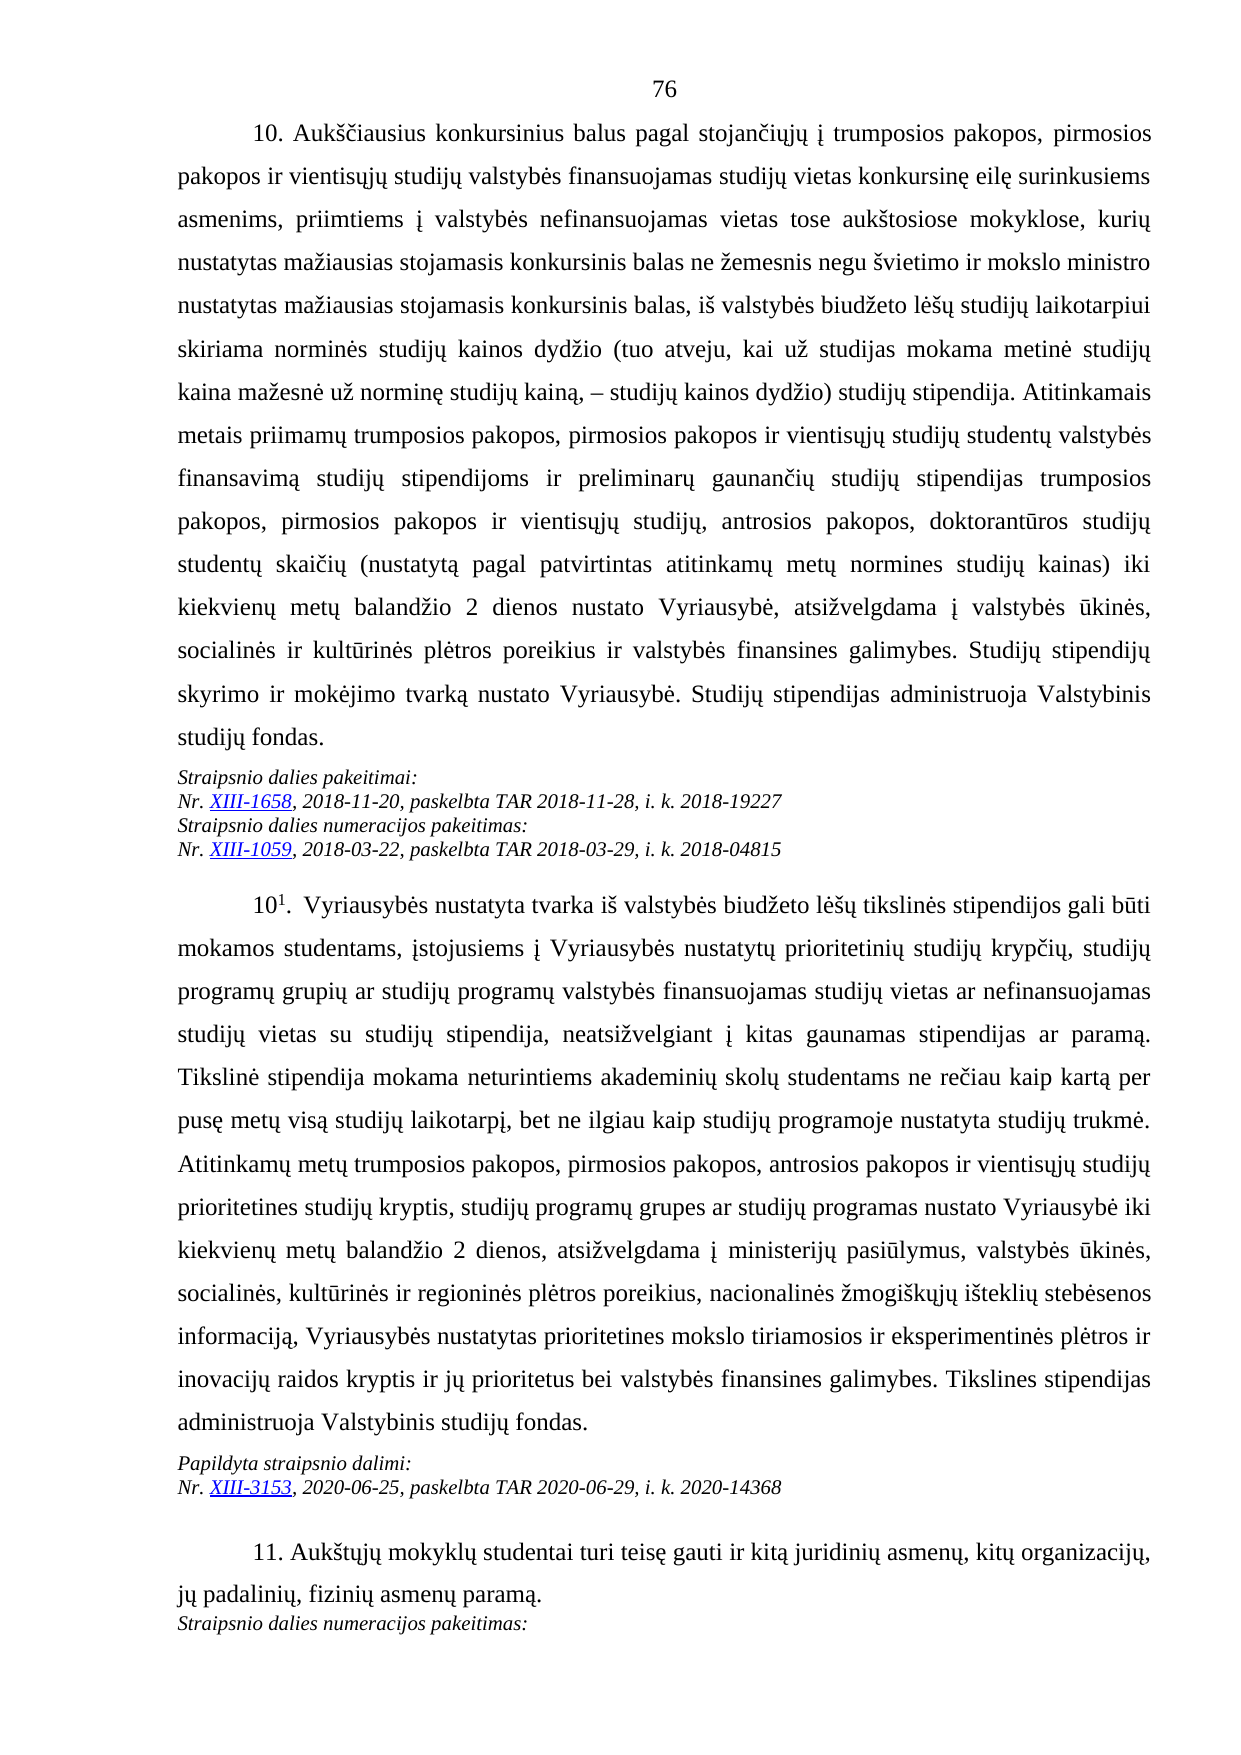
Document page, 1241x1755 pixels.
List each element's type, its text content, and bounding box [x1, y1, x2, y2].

text Straipsnio dalies numeracijos pakeitimas: [177, 1611, 1152, 1635]
text 101. Vyriausybės nustatyta tvarka iš valstybės biudžeto lėšų tikslinės stipendijos gali būti mokamos studentams, įstojusiems į Vyriausybės nustatytų prioritetinių studijų krypčių, studijų programų grupių ar studijų programų valstybės finansuojamas studijų vietas ar nefinansuojamas studijų vietas su studijų stipendija, neatsižvelgiant į kitas gaunamas stipendijas ar paramą. Tikslinė stipendija mokama neturintiems akademinių skolų studentams ne rečiau kaip kartą per pusę metų visą studijų laikotarpį, bet ne ilgiau kaip studijų programoje nustatyta studijų trukmė. Atitinkamų metų trumposios pakopos, pirmosios pakopos, antrosios pakopos ir vientisųjų studijų prioritetines studijų kryptis, studijų programų grupes ar studijų programas nustato Vyriausybė iki kiekvienų metų balandžio 2 dienos, atsižvelgdama į ministerijų pasiūlymus, valstybės ūkinės, socialinės, kultūrinės ir regioninės plėtros poreikius, nacionalinės žmogiškųjų išteklių stebėsenos informaciją, Vyriausybės nustatytas prioritetines mokslo tiriamosios ir eksperimentinės plėtros ir inovacijų raidos kryptis ir jų prioritetus bei valstybės finansines galimybes. Tikslines stipendijas administruoja Valstybinis studijų fondas. [177, 890, 1152, 1436]
text Nr. XIII-1658, 2018-11-20, paskelbta TAR 2018-11-28, i. k. 2018-19227 [177, 789, 1152, 813]
text Nr. XIII-3153, 2020-06-25, paskelbta TAR 2020-06-29, i. k. 2020-14368 [177, 1475, 1152, 1499]
text 10. Aukščiausius konkursinius balus pagal stojančiųjų į trumposios pakopos, pirmosios pakopos ir vientisųjų studijų valstybės finansuojamas studijų vietas konkursinę eilę surinkusiems asmenims, priimtiems į valstybės nefinansuojamas vietas tose aukštosiose mokyklose, kurių nustatytas mažiausias stojamasis konkursinis balas ne žemesnis negu švietimo ir mokslo ministro nustatytas mažiausias stojamasis konkursinis balas, iš valstybės biudžeto lėšų studijų laikotarpiui skiriama norminės studijų kainos dydžio (tuo atveju, kai už studijas mokama metinė studijų kaina mažesnė už norminę studijų kainą, – studijų kainos dydžio) studijų stipendija. Atitinkamais metais priimamų trumposios pakopos, pirmosios pakopos ir vientisųjų studijų studentų valstybės finansavimą studijų stipendijoms ir preliminarų gaunančių studijų stipendijas trumposios pakopos, pirmosios pakopos ir vientisųjų studijų, antrosios pakopos, doktorantūros studijų studentų skaičių (nustatytą pagal patvirtintas atitinkamų metų normines studijų kainas) iki kiekvienų metų balandžio 2 dienos nustato Vyriausybė, atsižvelgdama į valstybės ūkinės, socialinės ir kultūrinės plėtros poreikius ir valstybės finansines galimybes. Studijų stipendijų skyrimo ir mokėjimo tvarką nustato Vyriausybė. Studijų stipendijas administruoja Valstybinis studijų fondas. [177, 118, 1152, 751]
text Straipsnio dalies pakeitimai: [177, 765, 1152, 789]
text Straipsnio dalies numeracijos pakeitimas: [177, 813, 1152, 837]
text Papildyta straipsnio dalimi: [177, 1451, 1152, 1475]
text 11. Aukštųjų mokyklų studentai turi teisę gauti ir kitą juridinių asmenų, kitų organizacijų, jų padalinių, fizinių asmenų paramą. [177, 1527, 1152, 1611]
text Nr. XIII-1059, 2018-03-22, paskelbta TAR 2018-03-29, i. k. 2018-04815 [177, 837, 1152, 861]
